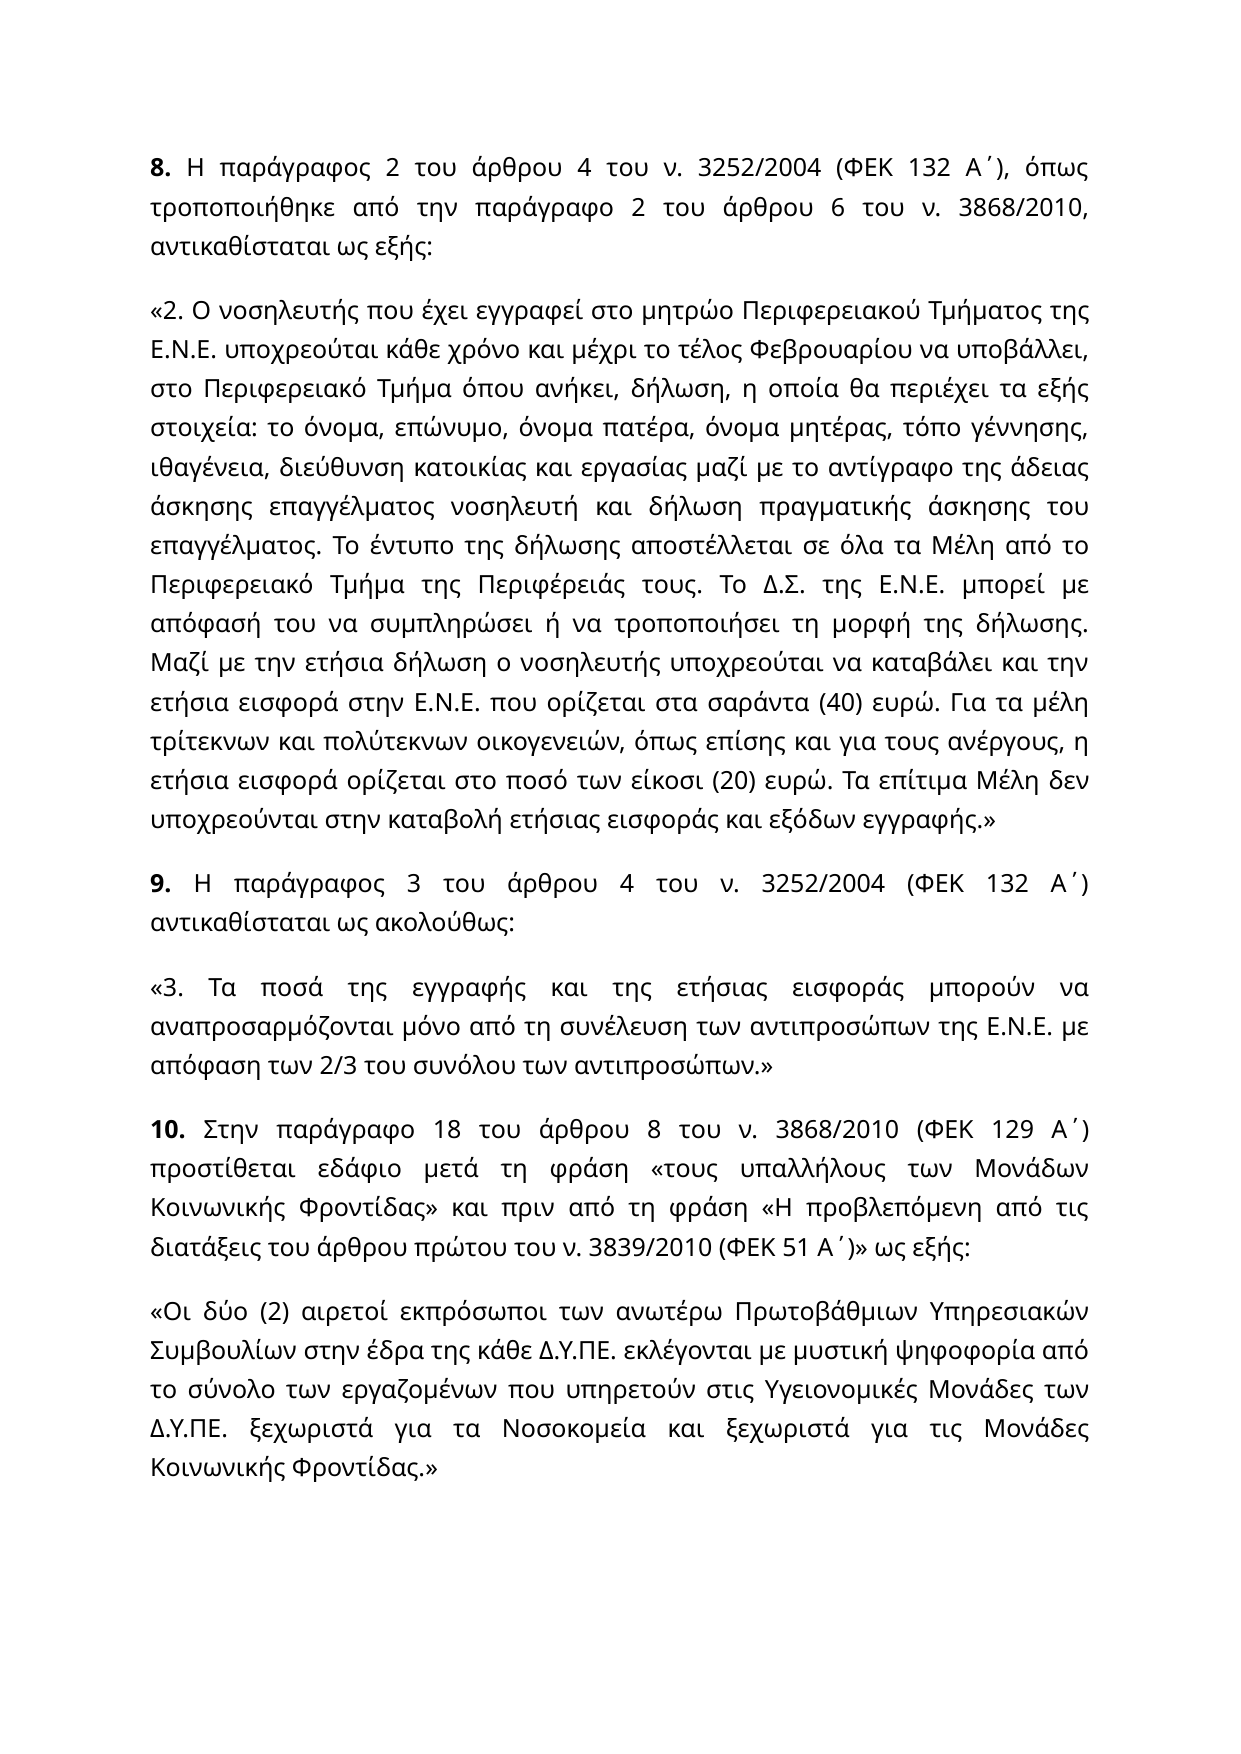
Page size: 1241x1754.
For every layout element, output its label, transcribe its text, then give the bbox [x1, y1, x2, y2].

text «3. Τα ποσά της εγγραφής και της ετήσιας εισφοράς μπορούν να αναπροσαρμόζονται μόνο από τη συνέλευση των αντιπροσώπων της Ε.Ν.Ε. με απόφαση των 2/3 του συνόλου των αντιπροσώπων.» [150, 969, 1090, 1082]
text «2. Ο νοσηλευτής που έχει εγγραφεί στο μητρώο Περιφερειακού Τμήματος της Ε.Ν.Ε. υποχρεούται κάθε χρόνο και μέχρι το τέλος Φεβρουαρίου να υποβάλλει, στο Περιφερειακό Τμήμα όπου ανήκει, δήλωση, η οποία θα περιέχει τα εξής στοιχεία: το όνομα, επώνυμο, όνομα πατέρα, όνομα μητέρας, τόπο γέννησης, ιθαγένεια, διεύθυνση κατοικίας και εργασίας μαζί με το αντίγραφο της άδειας άσκησης επαγγέλματος νοσηλευτή και δήλωση πραγματικής άσκησης του επαγγέλματος. Το έντυπο της δήλωσης αποστέλλεται σε όλα τα Μέλη από το Περιφερειακό Τμήμα της Περιφέρειάς τους. Το Δ.Σ. της Ε.Ν.Ε. μπορεί με απόφασή του να συμπληρώσει ή να τροποποιήσει τη μορφή της δήλωσης. Μαζί με την ετήσια δήλωση ο νοσηλευτής υποχρεούται να καταβάλει και την ετήσια εισφορά στην Ε.Ν.Ε. που ορίζεται στα σαράντα (40) ευρώ. Για τα μέλη τρίτεκνων και πολύτεκνων οικογενειών, όπως επίσης και για τους ανέργους, η ετήσια εισφορά ορίζεται στο ποσό των είκοσι (20) ευρώ. Τα επίτιμα Μέλη δεν υποχρεούνται στην καταβολή ετήσιας εισφοράς και εξόδων εγγραφής.» [150, 292, 1090, 836]
text 8. Η παράγραφος 2 του άρθρου 4 του ν. 3252/2004 (ΦΕΚ 132 Α΄), όπως τροποποιήθηκε από την παράγραφο 2 του άρθρου 6 του ν. 3868/2010, αντικαθίσταται ως εξής: [150, 150, 1090, 262]
text 9. Η παράγραφος 3 του άρθρου 4 του ν. 3252/2004 (ΦΕΚ 132 Α΄) αντικαθίσταται ως ακολούθως: [150, 866, 1090, 939]
text «Οι δύο (2) αιρετοί εκπρόσωποι των ανωτέρω Πρωτοβάθμιων Υπηρεσιακών Συμβουλίων στην έδρα της κάθε Δ.Υ.ΠΕ. εκλέγονται με μυστική ψηφοφορία από το σύνολο των εργαζομένων που υπηρετούν στις Υγειονομικές Μονάδες των Δ.Υ.ΠΕ. ξεχωριστά για τα Νοσοκομεία και ξεχωριστά για τις Μονάδες Κοινωνικής Φροντίδας.» [150, 1293, 1090, 1484]
text 10. Στην παράγραφο 18 του άρθρου 8 του ν. 3868/2010 (ΦΕΚ 129 Α΄) προστίθεται εδάφιο μετά τη φράση «τους υπαλλήλους των Μονάδων Κοινωνικής Φροντίδας» και πριν από τη φράση «Η προβλεπόμενη από τις διατάξεις του άρθρου πρώτου του ν. 3839/2010 (ΦΕΚ 51 Α΄)» ως εξής: [150, 1112, 1090, 1263]
